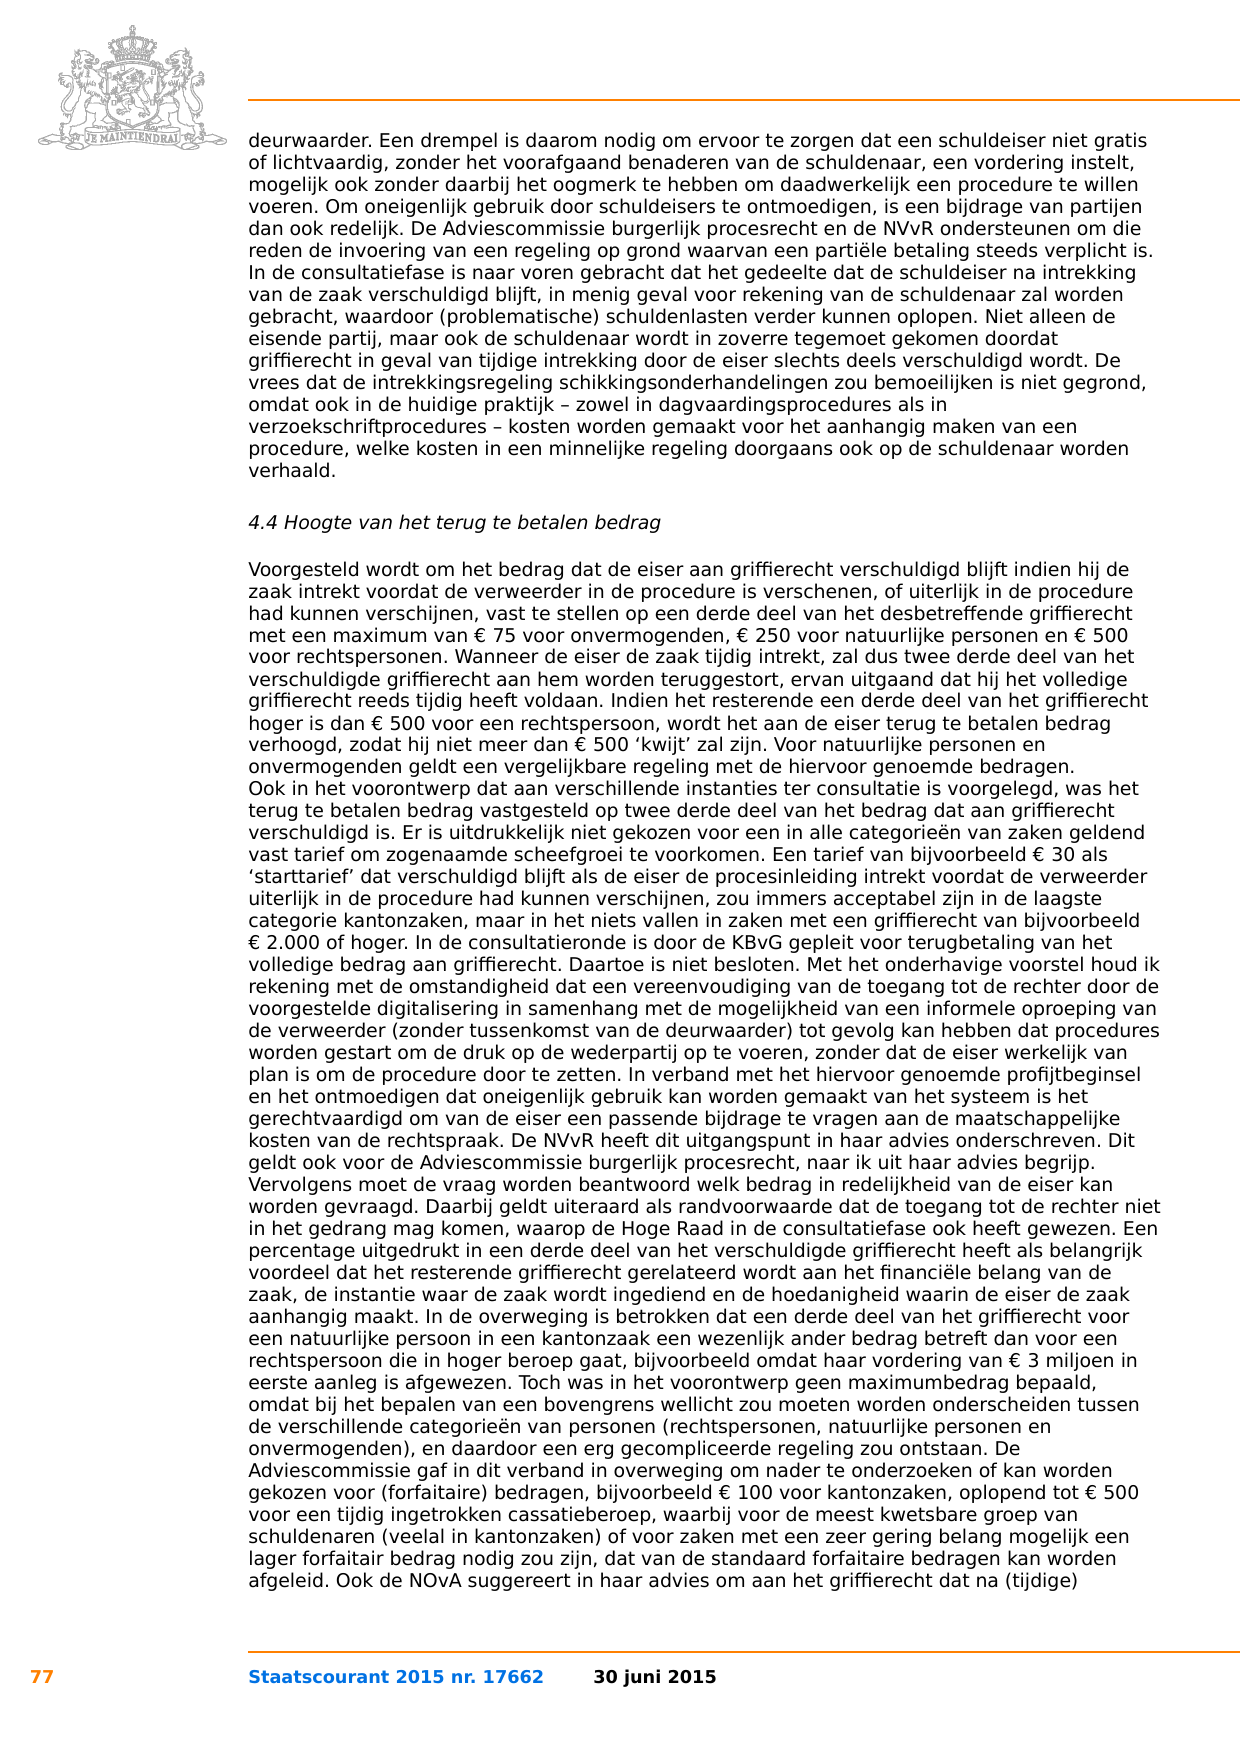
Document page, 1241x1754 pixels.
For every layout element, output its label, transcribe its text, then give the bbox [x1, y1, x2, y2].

subtitle 4.4 Hoogte van het terug te betalen bedrag [248, 512, 1163, 533]
text In de consultatiefase is naar voren gebracht dat het gedeelte dat de schuldeiser na intrekking van de zaak verschuldigd blijft, in menig geval voor rekening van de schuldenaar zal worden gebracht, waardoor (problematische) schuldenlasten verder kunnen oplopen. Niet alleen de eisende partij, maar ook de schuldenaar wordt in zoverre tegemoet gekomen doordat griffierecht in geval van tijdige intrekking door de eiser slechts deels verschuldigd wordt. De vrees dat de intrekkingsregeling schikkingsonderhandelingen zou bemoeilijken is niet gegrond, omdat ook in de huidige praktijk – zowel in dagvaardingsprocedures als in verzoekschriftprocedures – kosten worden gemaakt voor het aanhangig maken van een procedure, welke kosten in een minnelijke regeling doorgaans ook op de schuldenaar worden verhaald. [248, 262, 1163, 482]
text Vervolgens moet de vraag worden beantwoord welk bedrag in redelijkheid van de eiser kan worden gevraagd. Daarbij geldt uiteraard als randvoorwaarde dat de toegang tot de rechter niet in het gedrang mag komen, waarop de Hoge Raad in de consultatiefase ook heeft gewezen. Een percentage uitgedrukt in een derde deel van het verschuldigde griffierecht heeft als belangrijk voordeel dat het resterende griffierecht gerelateerd wordt aan het financiële belang van de zaak, de instantie waar de zaak wordt ingediend en de hoedanigheid waarin de eiser de zaak aanhangig maakt. In de overweging is betrokken dat een derde deel van het griffierecht voor een natuurlijke persoon in een kantonzaak een wezenlijk ander bedrag betreft dan voor een rechtspersoon die in hoger beroep gaat, bijvoorbeeld omdat haar vordering van € 3 miljoen in eerste aanleg is afgewezen. Toch was in het voorontwerp geen maximumbedrag bepaald, omdat bij het bepalen van een bovengrens wellicht zou moeten worden onderscheiden tussen de verschillende categorieën van personen (rechtspersonen, natuurlijke personen en onvermogenden), en daardoor een erg gecompliceerde regeling zou ontstaan. De Adviescommissie gaf in dit verband in overweging om nader te onderzoeken of kan worden gekozen voor (forfaitaire) bedragen, bijvoorbeeld € 100 voor kantonzaken, oplopend tot € 500 voor een tijdig ingetrokken cassatieberoep, waarbij voor de meest kwetsbare groep van schuldenaren (veelal in kantonzaken) of voor zaken met een zeer gering belang mogelijk een lager forfaitair bedrag nodig zou zijn, dat van de standaard forfaitaire bedragen kan worden afgeleid. Ook de NOvA suggereert in haar advies om aan het griffierecht dat na (tijdige) [248, 1174, 1163, 1592]
text deurwaarder. Een drempel is daarom nodig om ervoor te zorgen dat een schuldeiser niet gratis of lichtvaardig, zonder het voorafgaand benaderen van de schuldenaar, een vordering instelt, mogelijk ook zonder daarbij het oogmerk te hebben om daadwerkelijk een procedure te willen voeren. Om oneigenlijk gebruik door schuldeisers te ontmoedigen, is een bijdrage van partijen dan ook redelijk. De Adviescommissie burgerlijk procesrecht en de NVvR ondersteunen om die reden de invoering van een regeling op grond waarvan een partiële betaling steeds verplicht is. [248, 130, 1163, 262]
text Ook in het voorontwerp dat aan verschillende instanties ter consultatie is voorgelegd, was het terug te betalen bedrag vastgesteld op twee derde deel van het bedrag dat aan griffierecht verschuldigd is. Er is uitdrukkelijk niet gekozen voor een in alle categorieën van zaken geldend vast tarief om zogenaamde scheefgroei te voorkomen. Een tarief van bijvoorbeeld € 30 als ‘starttarief’ dat verschuldigd blijft als de eiser de procesinleiding intrekt voordat de verweerder uiterlijk in de procedure had kunnen verschijnen, zou immers acceptabel zijn in de laagste categorie kantonzaken, maar in het niets vallen in zaken met een griffierecht van bijvoorbeeld € 2.000 of hoger. In de consultatieronde is door de KBvG gepleit voor terugbetaling van het volledige bedrag aan griffierecht. Daartoe is niet besloten. Met het onderhavige voorstel houd ik rekening met de omstandigheid dat een vereenvoudiging van de toegang tot de rechter door de voorgestelde digitalisering in samenhang met de mogelijkheid van een informele oproeping van de verweerder (zonder tussenkomst van de deurwaarder) tot gevolg kan hebben dat procedures worden gestart om de druk op de wederpartij op te voeren, zonder dat de eiser werkelijk van plan is om de procedure door te zetten. In verband met het hiervoor genoemde profijtbeginsel en het ontmoedigen dat oneigenlijk gebruik kan worden gemaakt van het systeem is het gerechtvaardigd om van de eiser een passende bijdrage te vragen aan de maatschappelijke kosten van de rechtspraak. De NVvR heeft dit uitgangspunt in haar advies onderschreven. Dit geldt ook voor de Adviescommissie burgerlijk procesrecht, naar ik uit haar advies begrijp. [248, 778, 1163, 1174]
picture [38, 25, 227, 150]
text Voorgesteld wordt om het bedrag dat de eiser aan griffierecht verschuldigd blijft indien hij de zaak intrekt voordat de verweerder in de procedure is verschenen, of uiterlijk in de procedure had kunnen verschijnen, vast te stellen op een derde deel van het desbetreffende griffierecht met een maximum van € 75 voor onvermogenden, € 250 voor natuurlijke personen en € 500 voor rechtspersonen. Wanneer de eiser de zaak tijdig intrekt, zal dus twee derde deel van het verschuldigde griffierecht aan hem worden teruggestort, ervan uitgaand dat hij het volledige griffierecht reeds tijdig heeft voldaan. Indien het resterende een derde deel van het griffierecht hoger is dan € 500 voor een rechtspersoon, wordt het aan de eiser terug te betalen bedrag verhoogd, zodat hij niet meer dan € 500 ‘kwijt’ zal zijn. Voor natuurlijke personen en onvermogenden geldt een vergelijkbare regeling met de hiervoor genoemde bedragen. [248, 558, 1163, 778]
